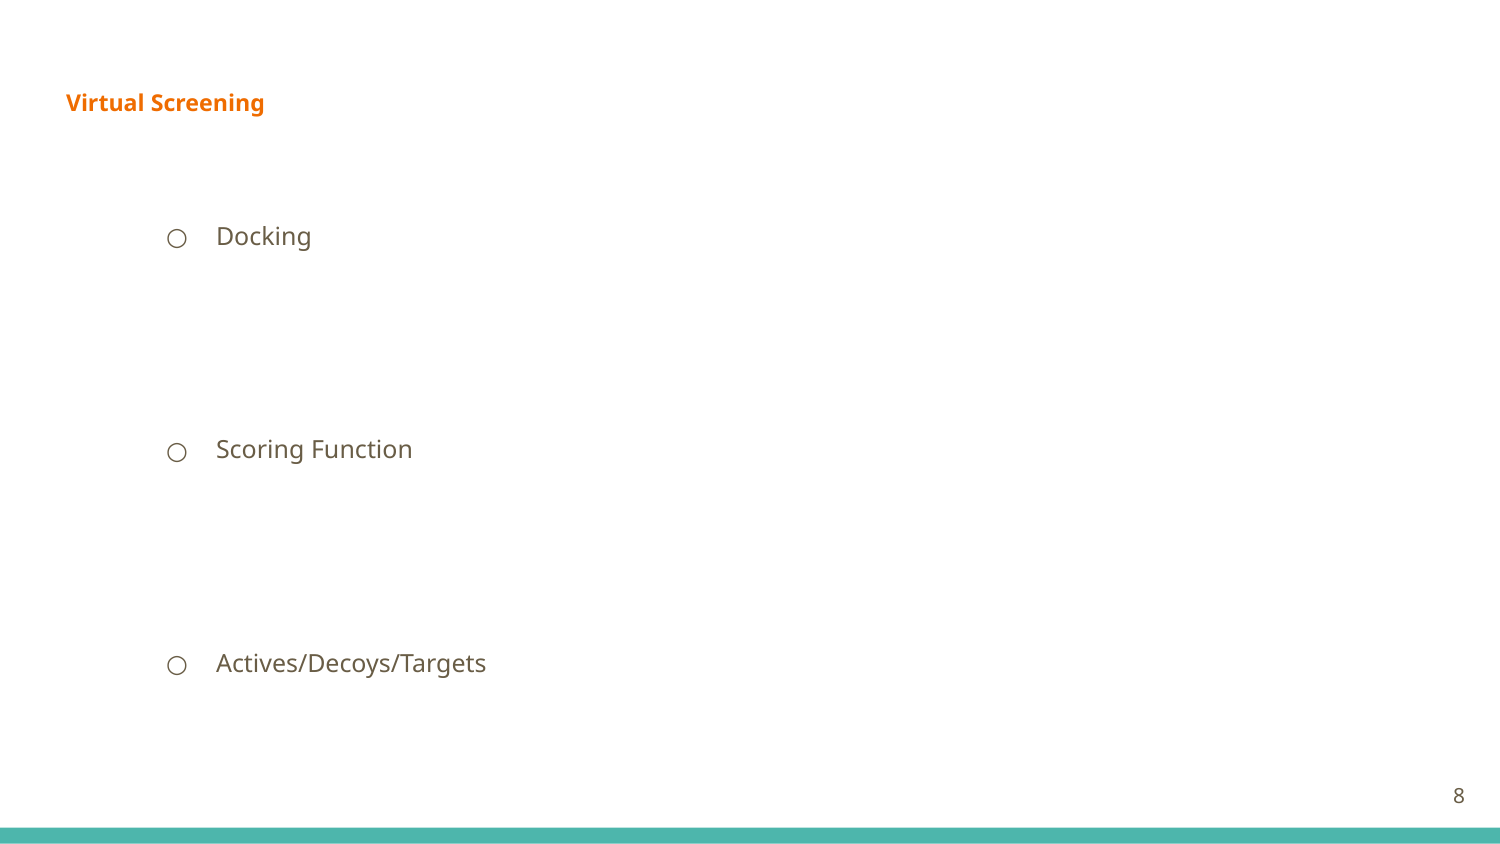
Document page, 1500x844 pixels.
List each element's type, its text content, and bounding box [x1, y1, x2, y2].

slide_number [1389, 764, 1480, 830]
list Docking Scoring Function Actives/Decoys/Targets [51, 207, 1449, 765]
title Virtual Screening [51, 72, 1449, 189]
